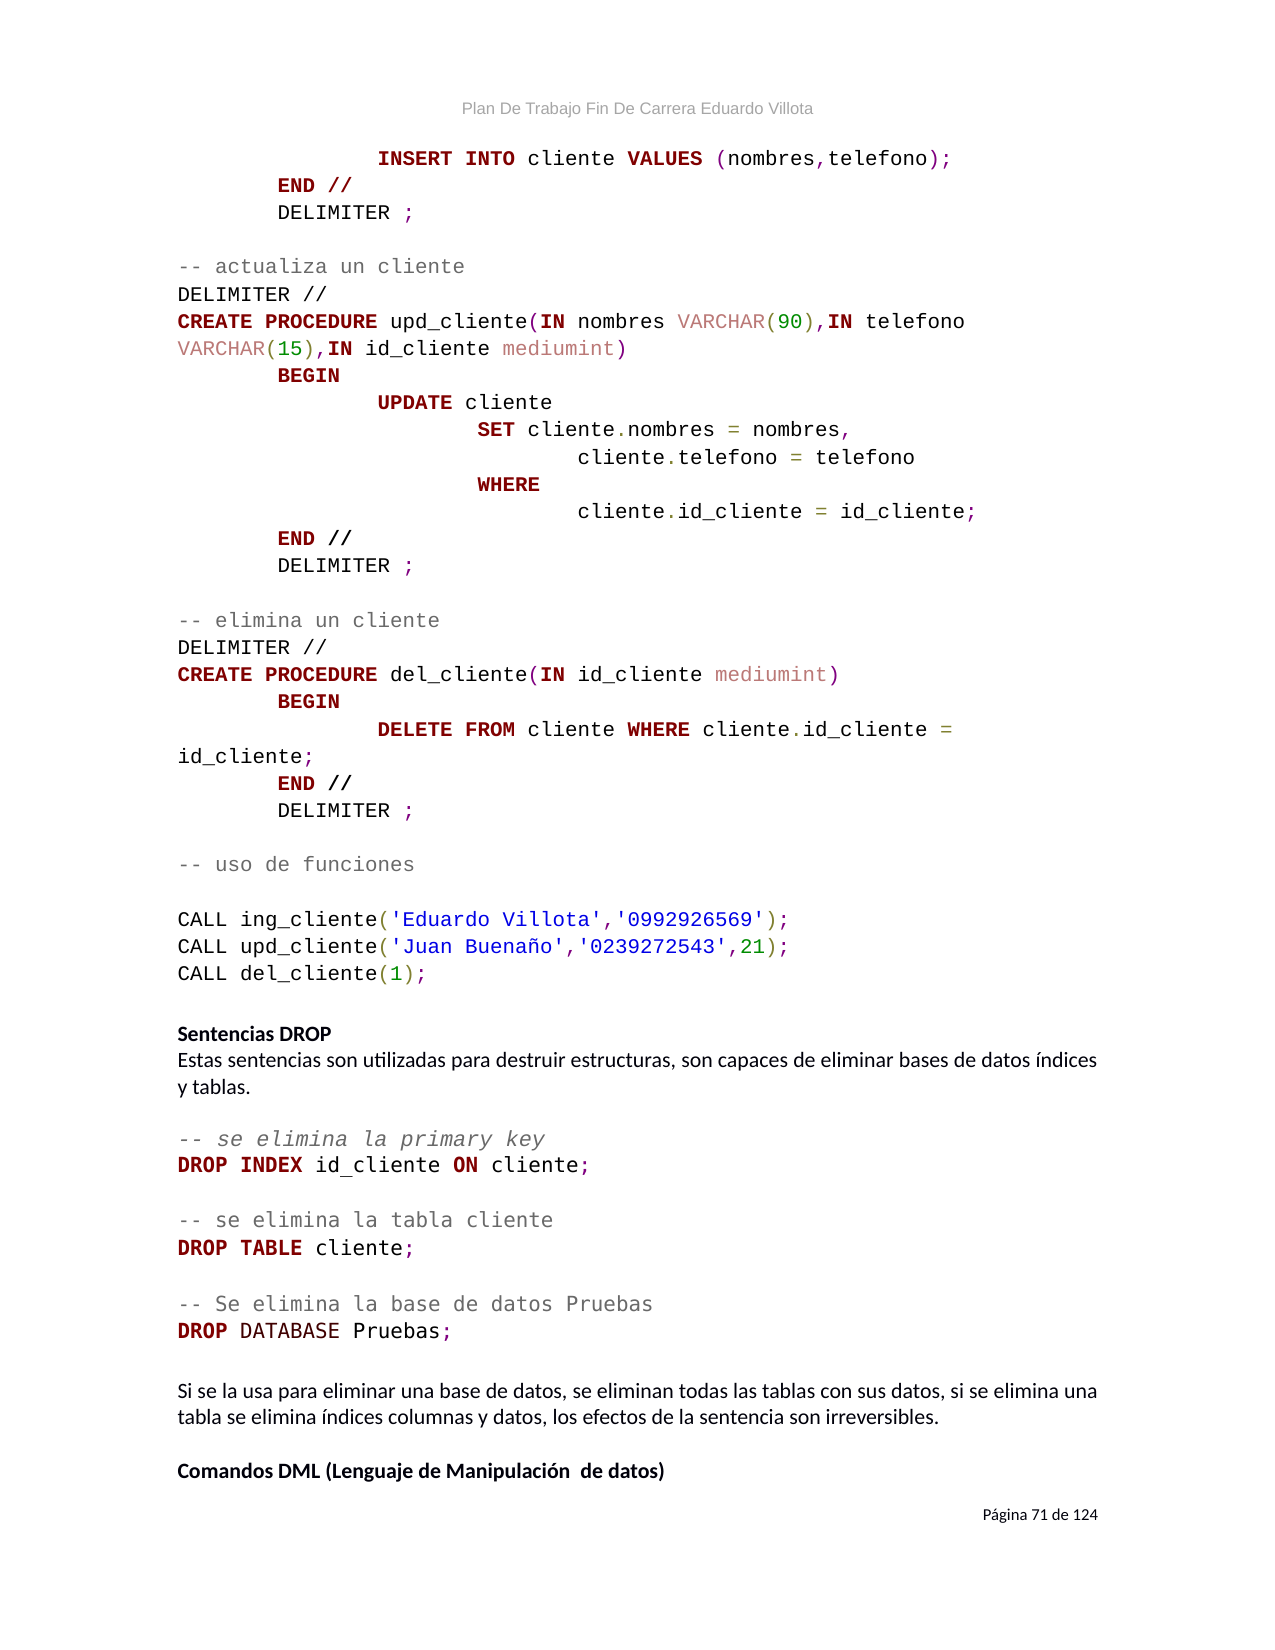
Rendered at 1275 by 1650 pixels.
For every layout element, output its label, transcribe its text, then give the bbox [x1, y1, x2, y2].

text Comandos DML (Lenguaje de Manipulación de datos) [177, 1457, 1098, 1483]
text END // [177, 175, 1098, 198]
text Si se la usa para eliminar una base de datos, se eliminan todas las tablas con sus datos, si se elimina una tabla se elimina índices columnas y datos, los efectos de la sentencia son irreversibles. [177, 1377, 1098, 1430]
text -- Se elimina la base de datos Pruebas [177, 1292, 1098, 1316]
text Estas sentencias son utilizadas para destruir estructuras, son capaces de eliminar bases de datos índices y tablas. [177, 1047, 1098, 1100]
text DELIMITER ; [177, 202, 1098, 226]
text -- uso de funciones [177, 854, 1098, 878]
text CREATE PROCEDURE del_cliente(IN id_cliente mediumint) [177, 664, 1098, 688]
text END // [177, 528, 1098, 552]
text -- actualiza un cliente [177, 256, 1098, 280]
text WHERE [177, 474, 1098, 497]
text INSERT INTO cliente VALUES (nombres,telefono); [177, 148, 1098, 171]
text cliente.id_cliente = id_cliente; [177, 501, 1098, 525]
text DELIMITER ; [177, 555, 1098, 579]
text DELIMITER // [177, 283, 1098, 307]
text CALL upd_cliente('Juan Buenaño','0239272543',21); [177, 936, 1098, 960]
text DELETE FROM cliente WHERE cliente.id_cliente = id_cliente; [177, 718, 1098, 769]
text cliente.telefono = telefono [177, 447, 1098, 470]
text -- se elimina la primary key [177, 1128, 1098, 1153]
text CALL del_cliente(1); [177, 963, 1098, 987]
text END // [177, 773, 1098, 797]
text -- se elimina la tabla cliente [177, 1208, 1098, 1233]
text BEGIN [177, 691, 1098, 715]
text DROP DATABASE Pruebas; [177, 1319, 1098, 1344]
text SET cliente.nombres = nombres, [177, 419, 1098, 443]
text DROP INDEX id_cliente ON cliente; [177, 1153, 1098, 1177]
text DELIMITER ; [177, 800, 1098, 824]
text -- elimina un cliente [177, 610, 1098, 633]
text BEGIN [177, 365, 1098, 389]
text CALL ing_cliente('Eduardo Villota','0992926569'); [177, 909, 1098, 932]
text DROP TABLE cliente; [177, 1236, 1098, 1260]
text Sentencias DROP [177, 1020, 1098, 1047]
text DELIMITER // [177, 637, 1098, 661]
text UPDATE cliente [177, 392, 1098, 416]
text CREATE PROCEDURE upd_cliente(IN nombres VARCHAR(90),IN telefono VARCHAR(15),IN id_cliente mediumint) [177, 311, 1098, 362]
